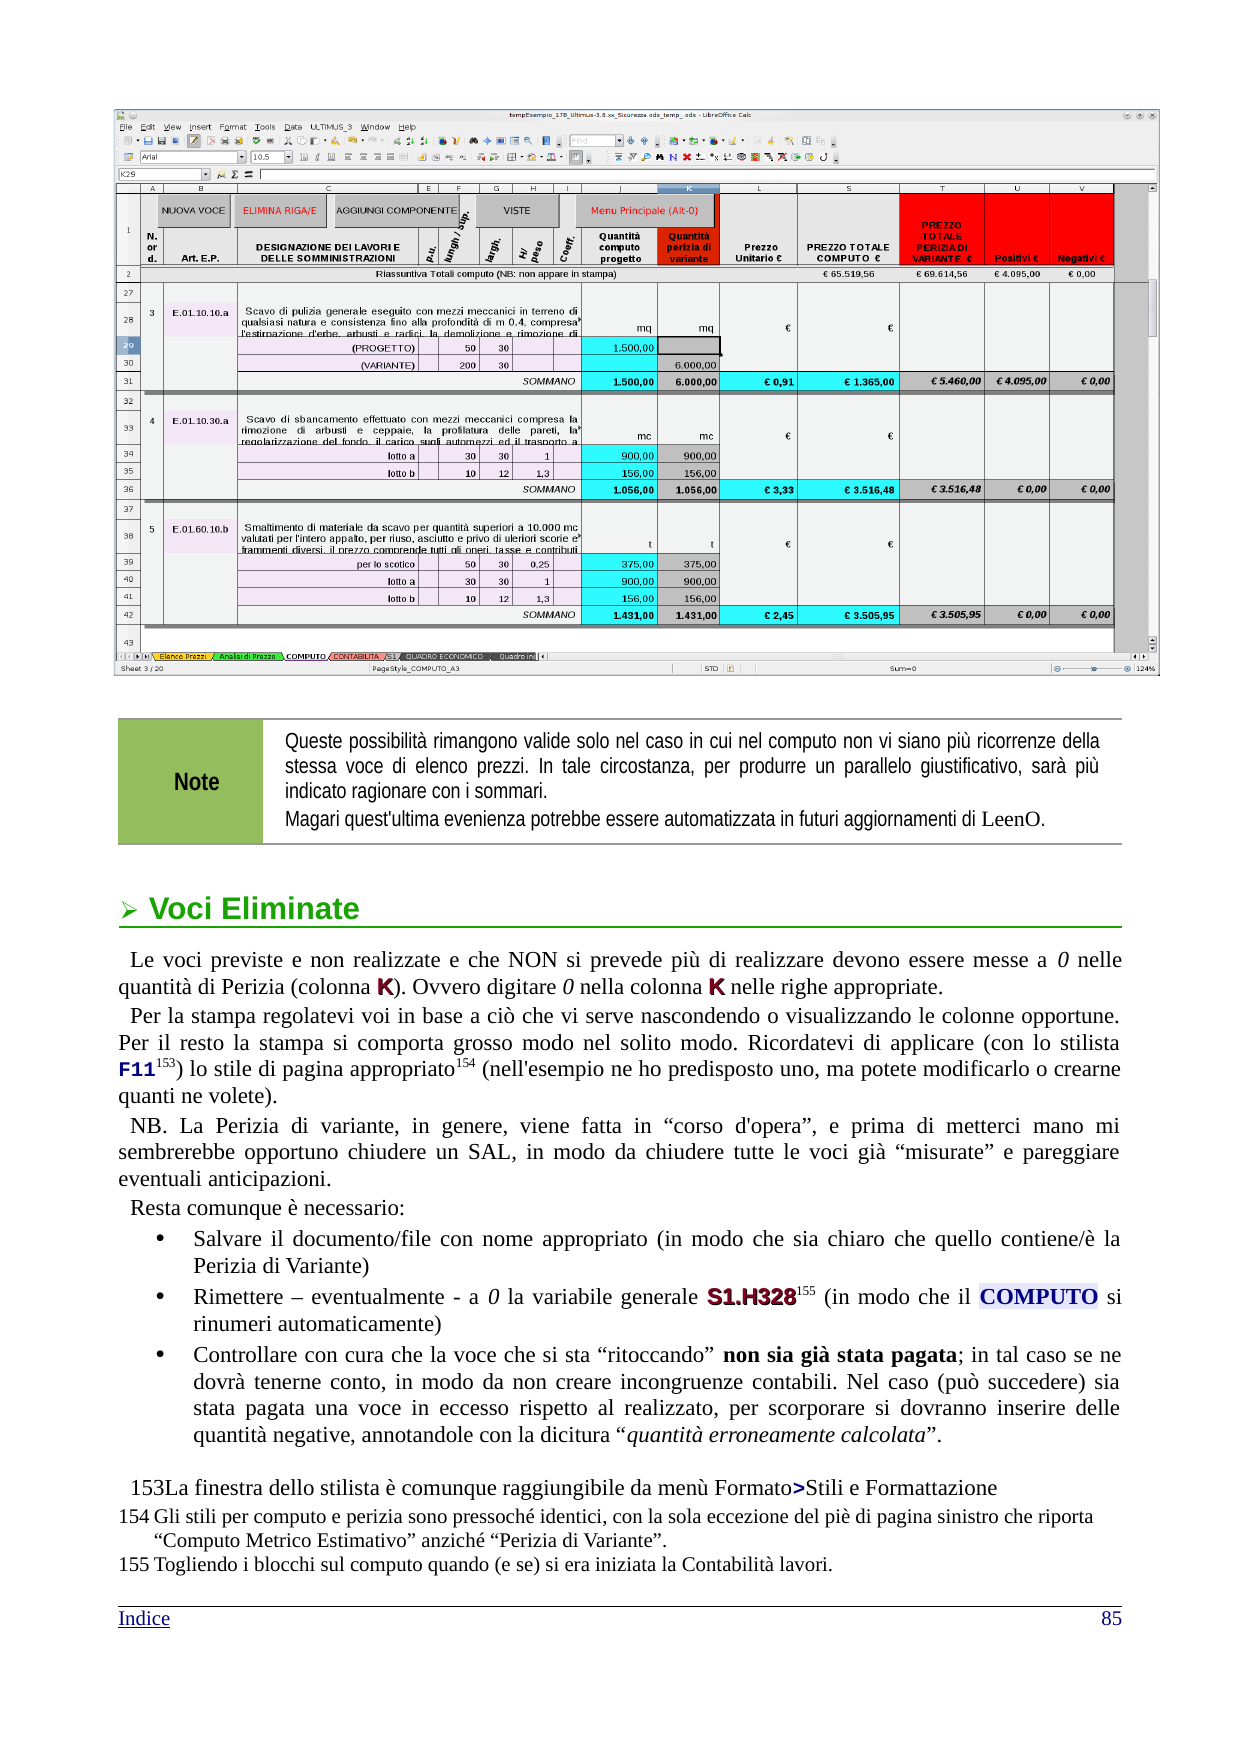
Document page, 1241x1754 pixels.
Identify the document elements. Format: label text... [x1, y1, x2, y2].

picture [113, 109, 1160, 676]
text Resta comunque è necessario: [118, 1194, 1122, 1220]
text NB. La Perizia di variante, in genere, viene fatta in “corso d'opera”, e prima di metterci mano mi sembrerebbe opportuno chiudere un SAL, in modo da chiudere tutte le voci già “misurate” e pareggiare eventuali anticipazioni. [118, 1112, 1122, 1191]
table_header Queste possibilità rimangono valide solo nel caso in cui nel computo non vi siano più ricorrenze della stessa voce di elenco prezzi. In tale circostanza, per produrre un parallelo giustificativo, sarà più indicato ragionare con i sommari. Magari quest'ultima evenienza potrebbe essere automatizzata in futuri aggiornamenti di LeenO. [264, 720, 1122, 843]
text Le voci previste e non realizzate e che NON si prevede più di realizzare devono essere messe a 0 nelle quantità di Perizia (colonna K). Ovvero digitare 0 nella colonna K nelle righe appropriate. [118, 947, 1122, 999]
table_header Note [118, 720, 263, 843]
subtitle Voci Eliminate [119, 890, 1122, 926]
text La finestra dello stilista è comunque raggiungibile da menù Formato>Stili e Formattazione [118, 1473, 1122, 1501]
list Controllare con cura che la voce che si sta “ritoccando” non sia già stata pagata; in tal caso se ne dovrà tenerne conto, in modo da non creare incongruenze contabili. Nel caso (può succedere) sia stata pagata una voce in eccesso rispetto al realizzato, per scorporare si dovranno inserire delle quantità negative, annotandole con la dicitura “quantità erroneamente calcolata”. [156, 1339, 1122, 1447]
text Per la stampa regolatevi voi in base a ciò che vi serve nascondendo o visualizzando le colonne opportune. Per il resto la stampa si comporta grosso modo nel solito modo. Ricordatevi di applicare (con lo stilista F11) lo stile di pagina appropriato (nell'esempio ne ho predisposto uno, ma potete modificarlo o crearne quanti ne volete). [118, 1002, 1122, 1109]
list Togliendo i blocchi sul computo quando (e se) si era iniziata la Contabilità lavori. [118, 1552, 1122, 1576]
text Gli stili per computo e perizia sono pressoché identici, con la sola eccezione del piè di pagina sinistro che riporta “Computo Metrico Estimativo” anziché “Perizia di Variante”. [118, 1504, 1122, 1552]
list Salvare il documento/file con nome appropriato (in modo che sia chiaro che quello contiene/è la Perizia di Variante) [156, 1223, 1122, 1278]
list Rimettere – eventualmente - a 0 la variabile generale S1.H328 (in modo che il COMPUTO si rinumeri automaticamente) [156, 1281, 1122, 1336]
